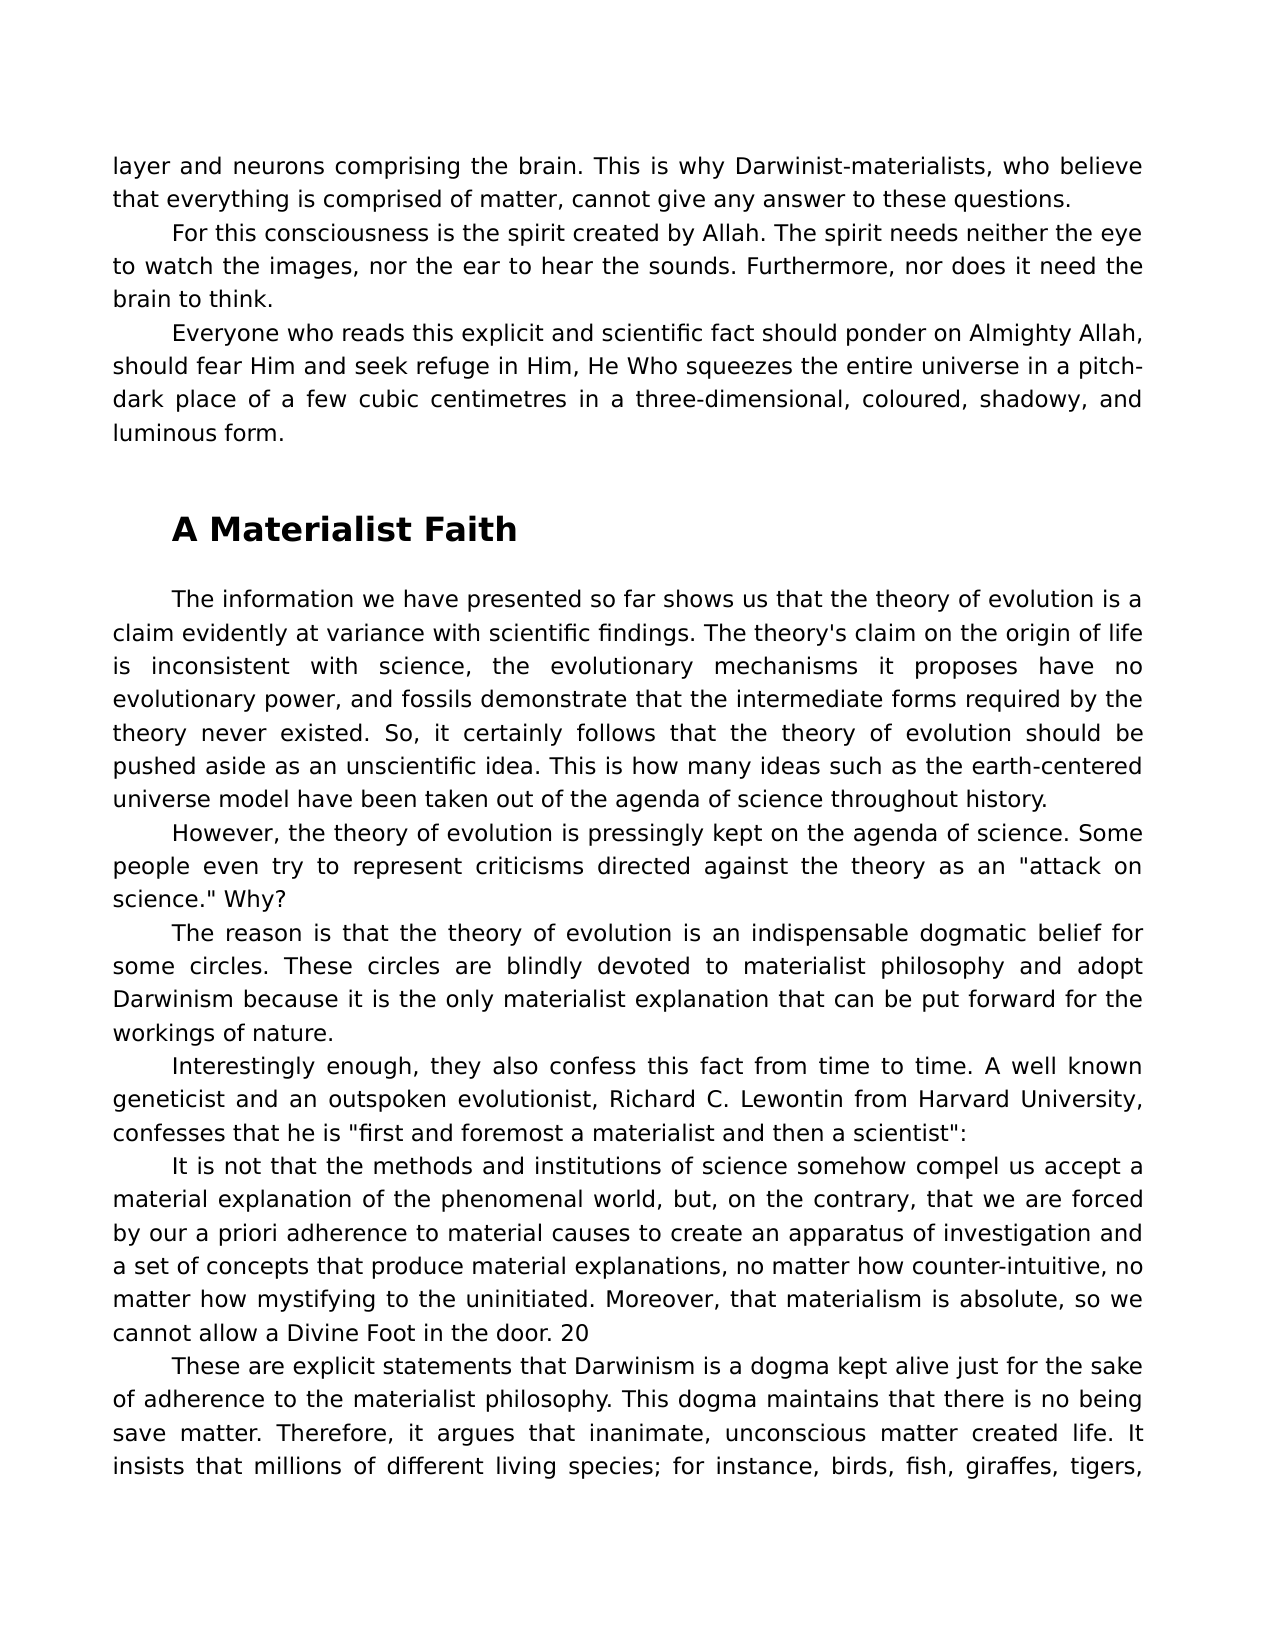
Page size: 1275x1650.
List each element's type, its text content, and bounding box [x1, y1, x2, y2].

text For this consciousness is the spirit created by Allah. The spirit needs neither the eye to watch the images, nor the ear to hear the sounds. Furthermore, nor does it need the brain to think. [112, 214, 1145, 314]
text It is not that the methods and institutions of science somehow compel us accept a material explanation of the phenomenal world, but, on the contrary, that we are forced by our a priori adherence to material causes to create an apparatus of investigation and a set of concepts that produce material explanations, no matter how counter-intuitive, no matter how mystifying to the uninitiated. Moreover, that materialism is absolute, so we cannot allow a Divine Foot in the door. 20 [112, 1148, 1145, 1348]
text Everyone who reads this explicit and scientific fact should ponder on Almighty Allah, should fear Him and seek refuge in Him, He Who squeezes the entire universe in a pitch-dark place of a few cubic centimetres in a three-dimensional, coloured, shadowy, and luminous form. [112, 314, 1145, 448]
text These are explicit statements that Darwinism is a dogma kept alive just for the sake of adherence to the materialist philosophy. This dogma maintains that there is no being save matter. Therefore, it argues that inanimate, unconscious matter created life. It insists that millions of different living species; for instance, birds, fish, giraffes, tigers, [112, 1348, 1145, 1481]
text The reason is that the theory of evolution is an indispensable dogmatic belief for some circles. These circles are blindly devoted to materialist philosophy and adopt Darwinism because it is the only materialist explanation that can be put forward for the workings of nature. [112, 914, 1145, 1048]
text However, the theory of evolution is pressingly kept on the agenda of science. Some people even try to represent criticisms directed against the theory as an "attack on science." Why? [112, 814, 1145, 914]
text Interestingly enough, they also confess this fact from time to time. A well known geneticist and an outspoken evolutionist, Richard C. Lewontin from Harvard University, confesses that he is "first and foremost a materialist and then a scientist": [112, 1048, 1145, 1148]
text The information we have presented so far shows us that the theory of evolution is a claim evidently at variance with scientific findings. The theory's claim on the origin of life is inconsistent with science, the evolutionary mechanisms it proposes have no evolutionary power, and fossils demonstrate that the intermediate forms required by the theory never existed. So, it certainly follows that the theory of evolution should be pushed aside as an unscientific idea. This is how many ideas such as the earth-centered universe model have been taken out of the agenda of science throughout history. [112, 581, 1145, 814]
text A Materialist Faith [112, 514, 1145, 548]
text layer and neurons comprising the brain. This is why Darwinist-materialists, who believe that everything is comprised of matter, cannot give any answer to these questions. [112, 148, 1145, 214]
